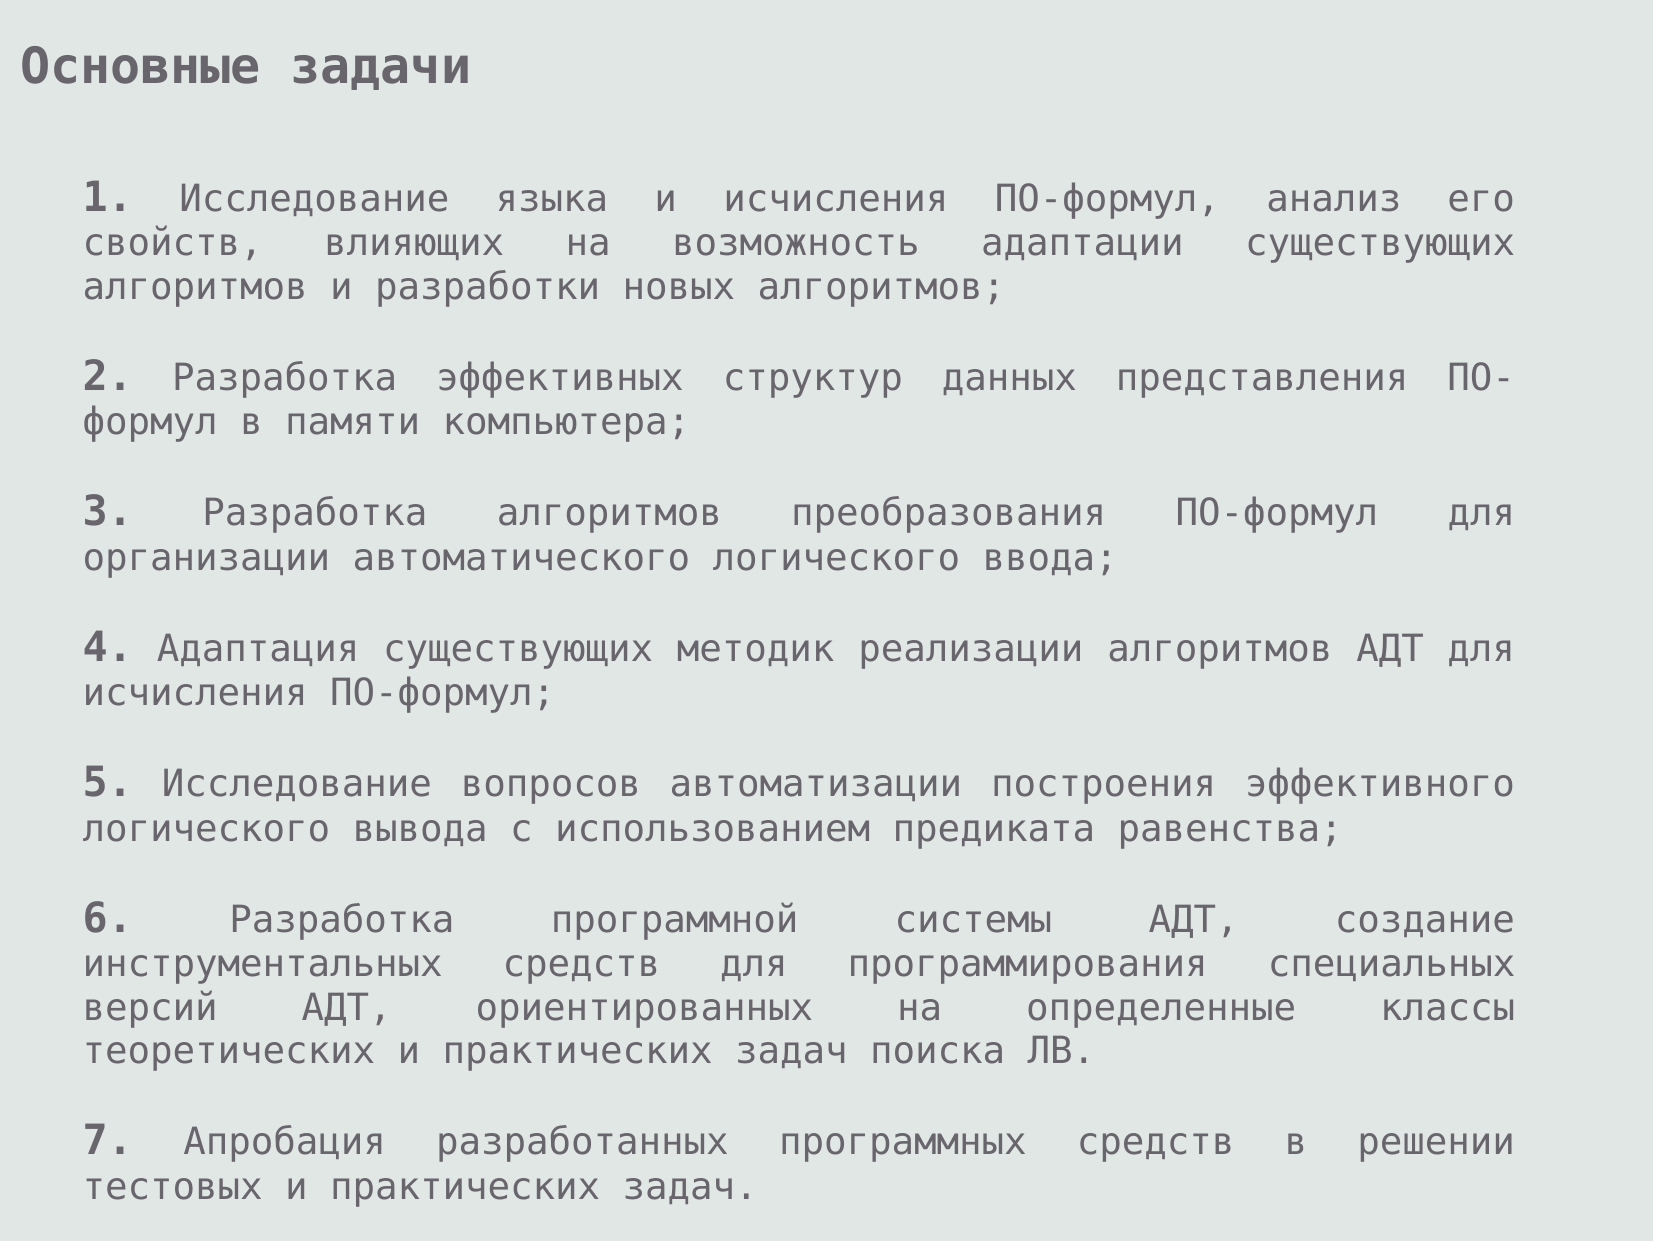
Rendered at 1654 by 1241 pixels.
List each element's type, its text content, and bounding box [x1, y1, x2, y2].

text_box 1. Исследование языка и исчисления ПО-формул, анализ его свойств, влияющих на возможность адаптации существующих алгоритмов и разработки новых алгоритмов; 2. Разработка эффективных структур данных представления ПО-формул в памяти компьютера; 3. Разработка алгоритмов преобразования ПО-формул для организации автоматического логического ввода; 4. Адаптация существующих методик реализации алгоритмов АДТ для исчисления ПО-формул; 5. Исследование вопросов автоматизации построения эффективного логического вывода с использованием предиката равенства; 6. Разработка программной системы АДТ, создание инструментальных средств для программирования специальных версий АДТ, ориентированных на определенные классы теоретических и практических задач поиска ЛВ. 7. Апробация разработанных программных средств в решении тестовых и практических задач. [67, 165, 1531, 1216]
text_box Основные задачи [6, 30, 1231, 104]
